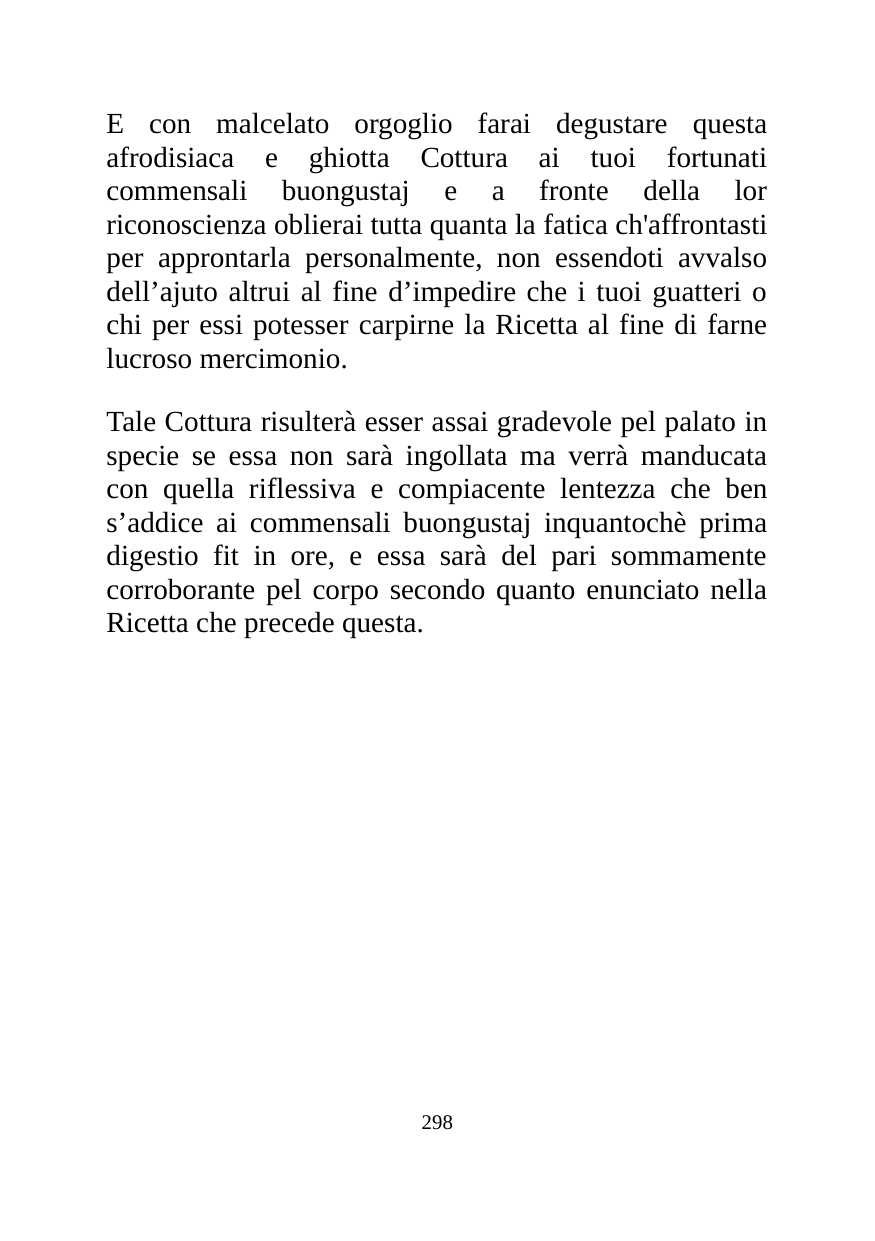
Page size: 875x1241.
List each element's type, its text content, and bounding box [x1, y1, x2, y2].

text E con malcelato orgoglio farai degustare questa afrodisiaca e ghiotta Cottura ai tuoi fortunati commensali buongustaj e a fronte della lor riconoscienza oblierai tutta quanta la fatica ch'affrontasti per approntarla personalmente, non essendoti avvalso dell’ajuto altrui al fine d’impedire che i tuoi guatteri o chi per essi potesser carpirne la Ricetta al fine di farne lucroso mercimonio. [106, 106, 768, 374]
text Tale Cottura risulterà esser assai gradevole pel palato in specie se essa non sarà ingollata ma verrà manducata con quella riflessiva e compiacente lentezza che ben s’addice ai commensali buongustaj inquantochè prima digestio fit in ore, e essa sarà del pari sommamente corroborante pel corpo secondo quanto enunciato nella Ricetta che precede questa. [106, 404, 768, 639]
